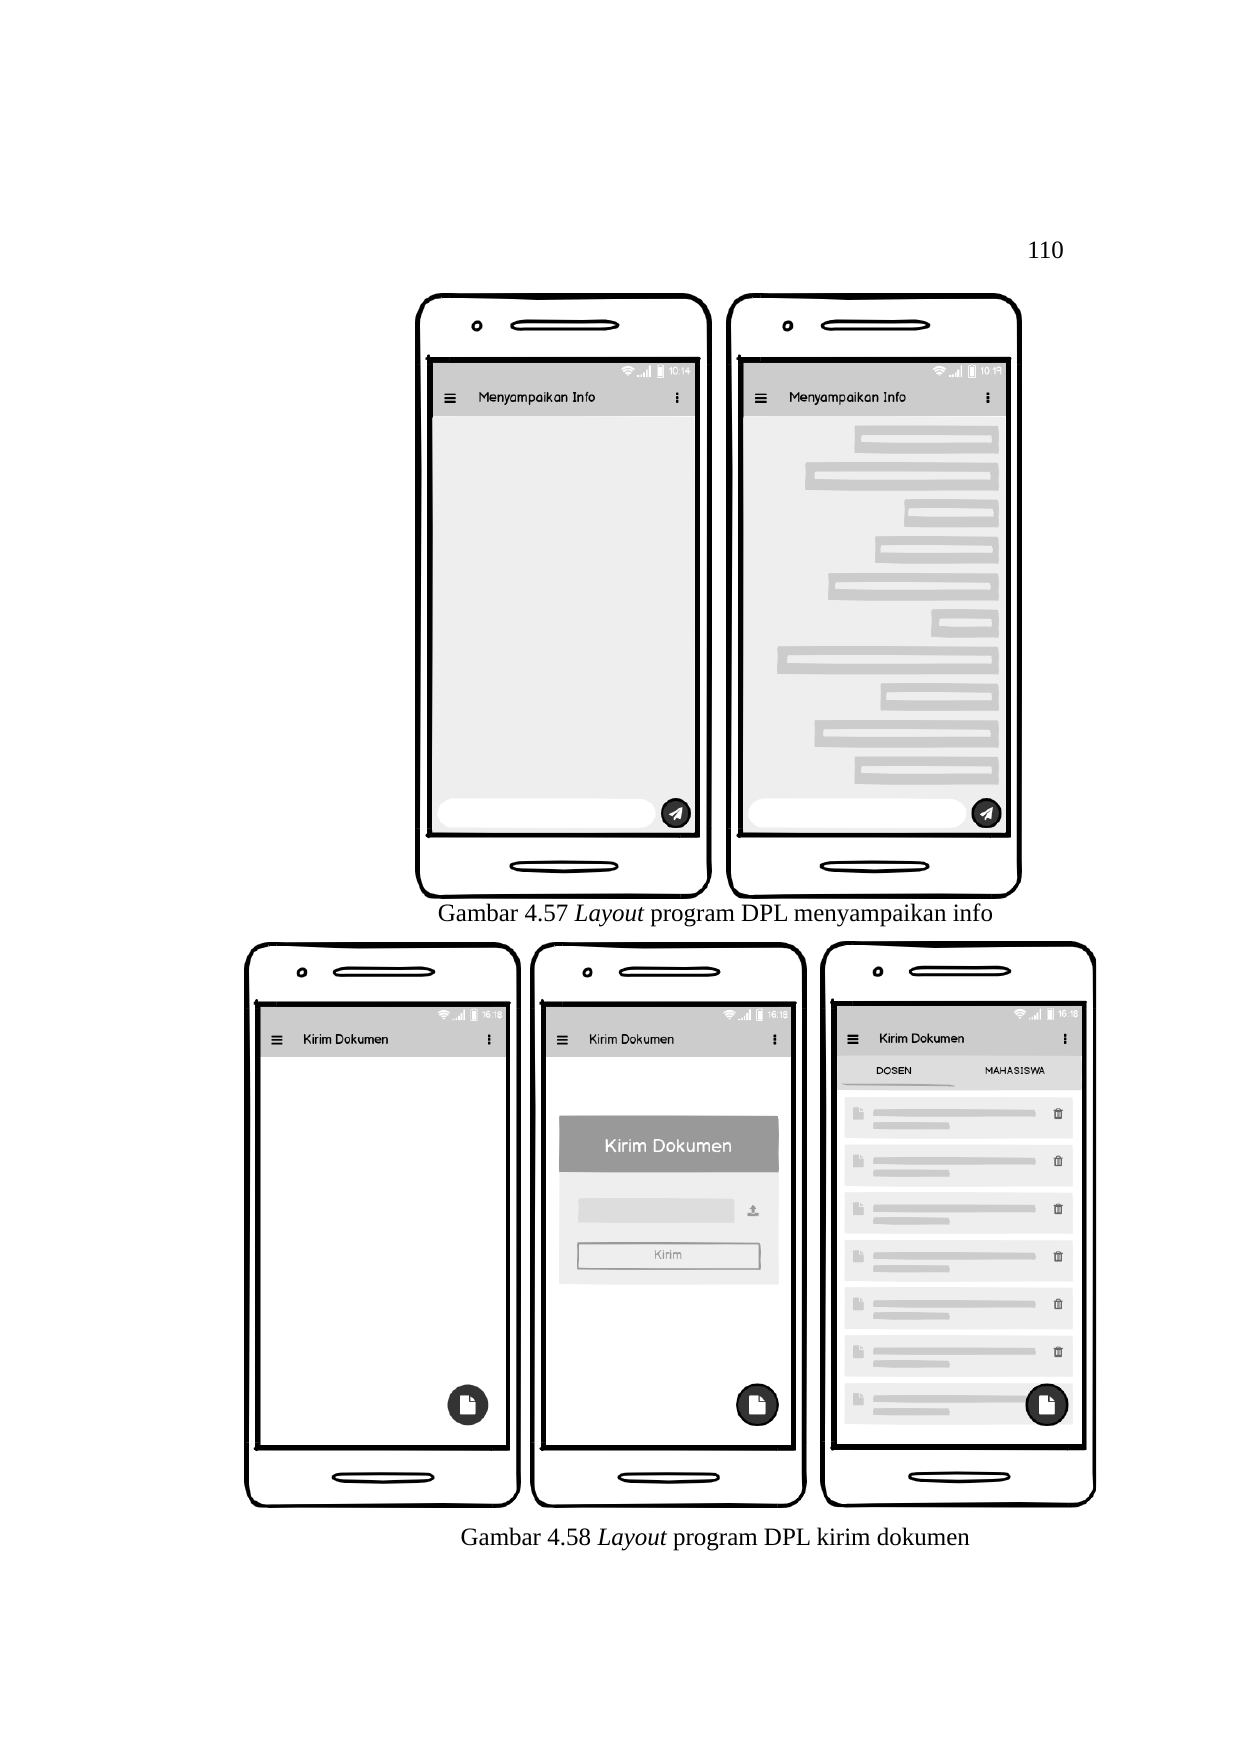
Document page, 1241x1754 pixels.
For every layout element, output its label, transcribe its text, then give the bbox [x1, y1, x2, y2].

picture [414, 293, 1022, 899]
picture [243, 941, 1097, 1508]
text Gambar 4.58 Layout program DPL kirim dokumen [367, 1508, 1063, 1550]
text Gambar 4.57 Layout program DPL menyampaikan info [367, 899, 1063, 927]
